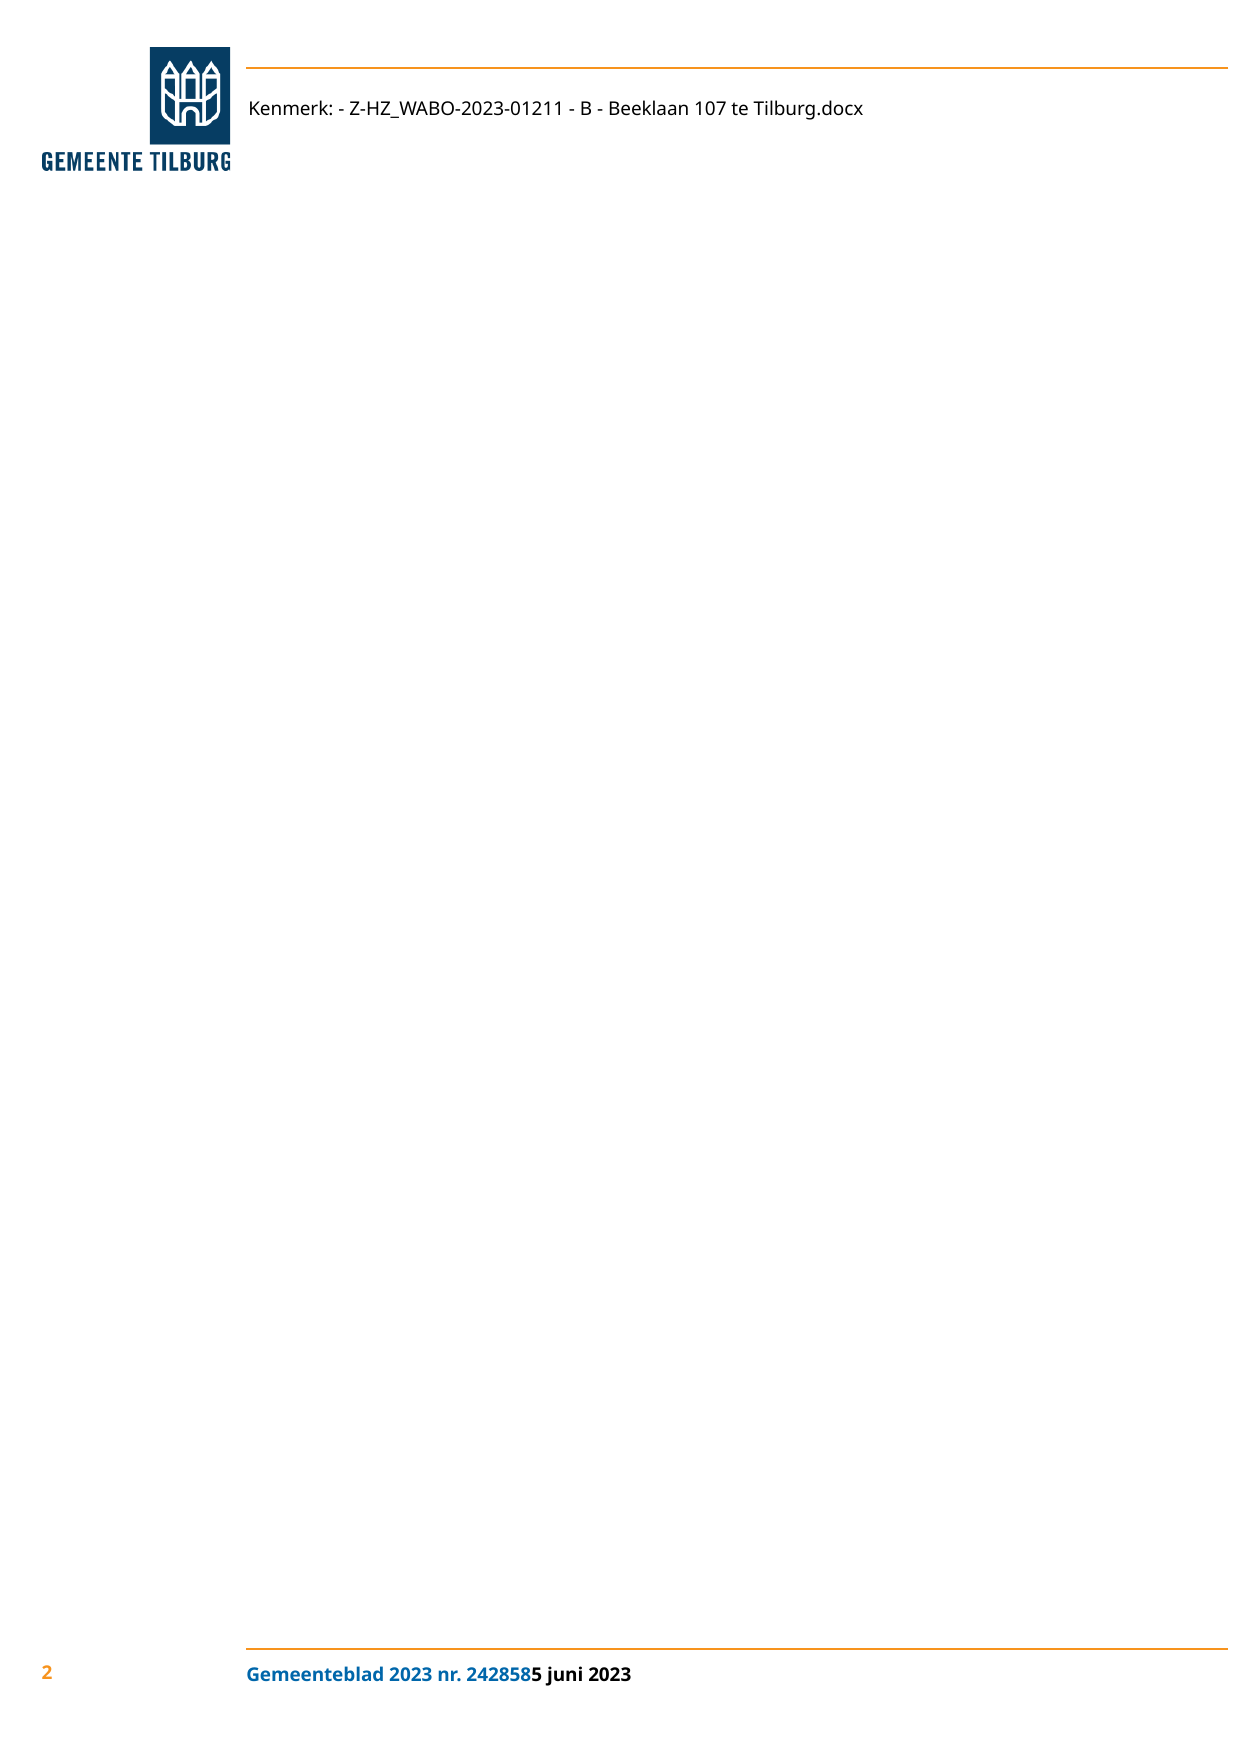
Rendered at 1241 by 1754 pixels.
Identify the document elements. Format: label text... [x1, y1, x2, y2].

text Kenmerk: - Z-HZ_WABO-2023-01211 - B - Beeklaan 107 te Tilburg.docx [248, 95, 1152, 121]
picture [41, 47, 231, 172]
